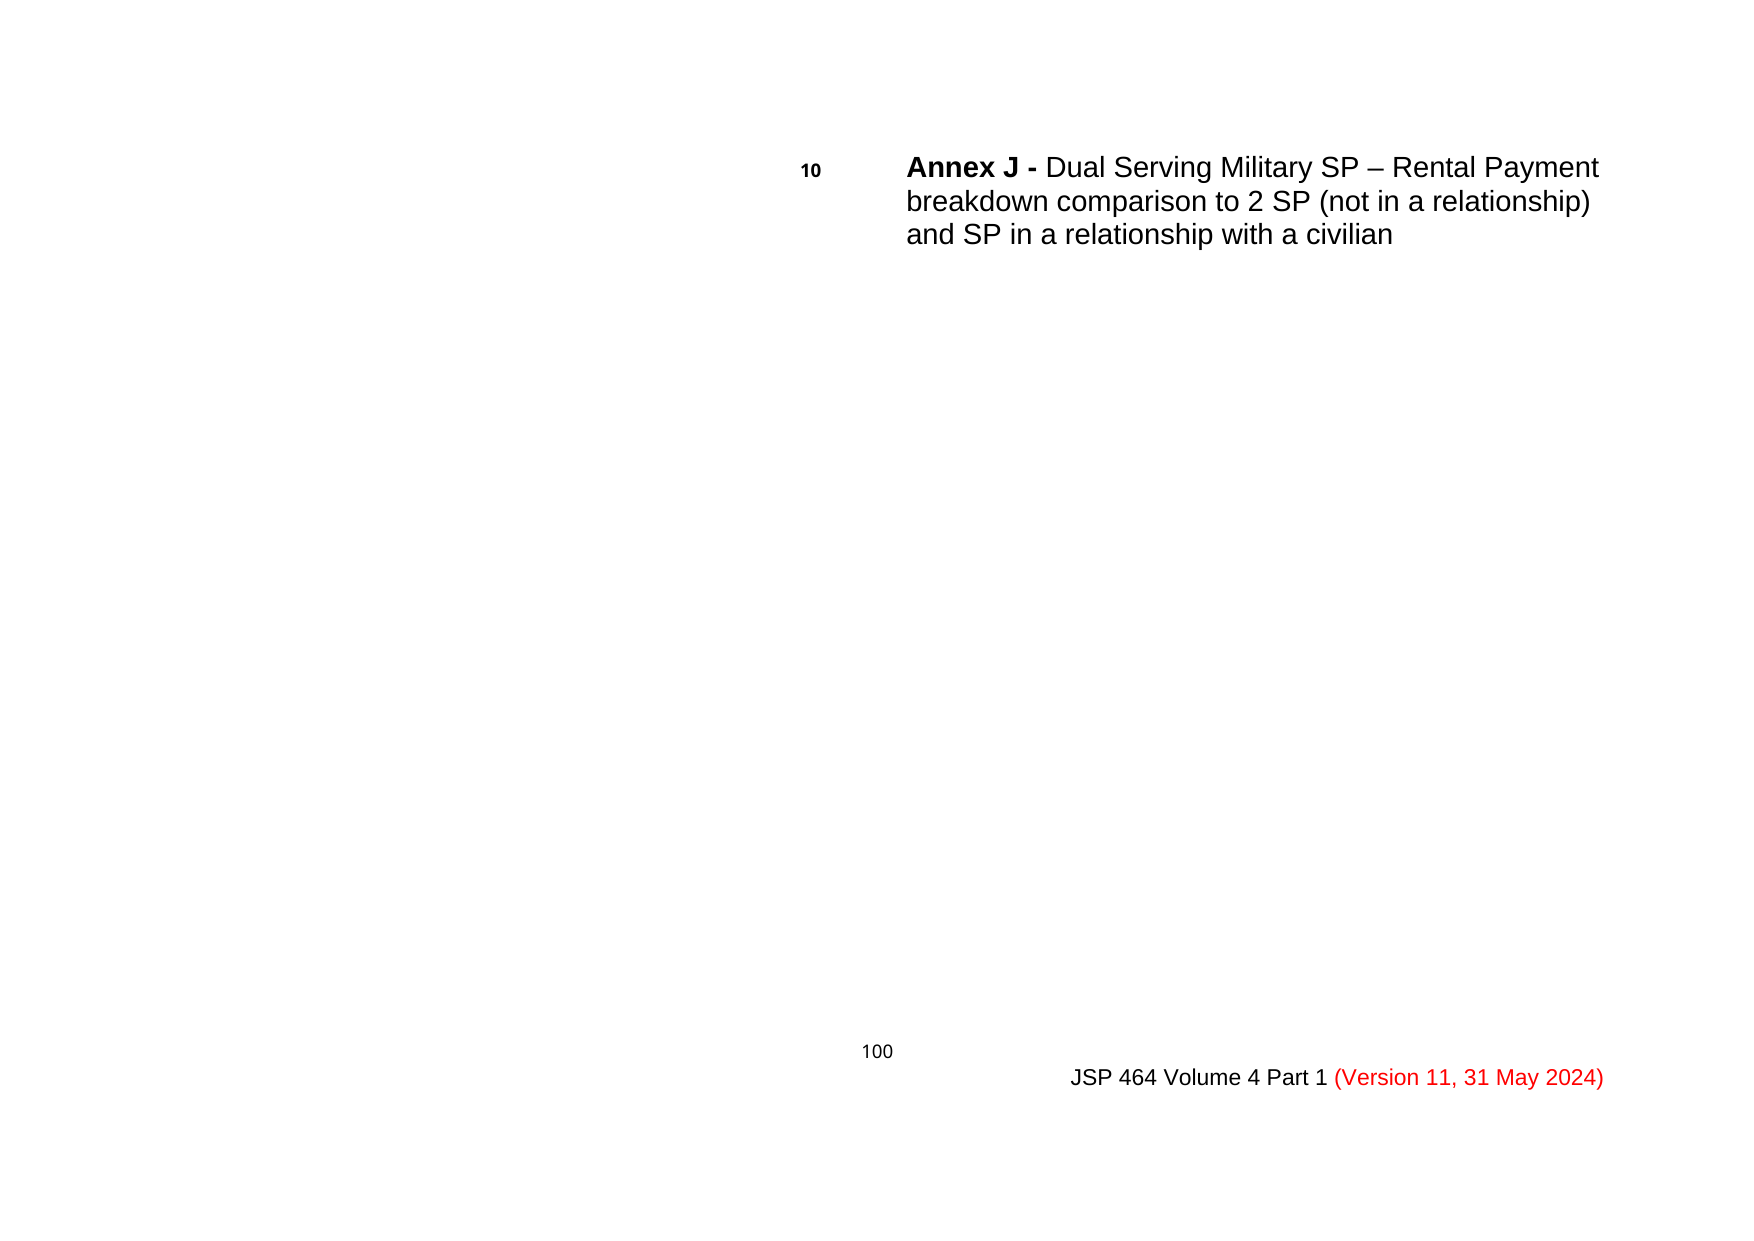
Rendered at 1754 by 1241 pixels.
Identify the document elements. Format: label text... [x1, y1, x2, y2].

subtitle Annex J - Dual Serving Military SP – Rental Payment breakdown comparison to 2 SP (not in a relationship) and SP in a relationship with a civilian [800, 150, 1604, 251]
